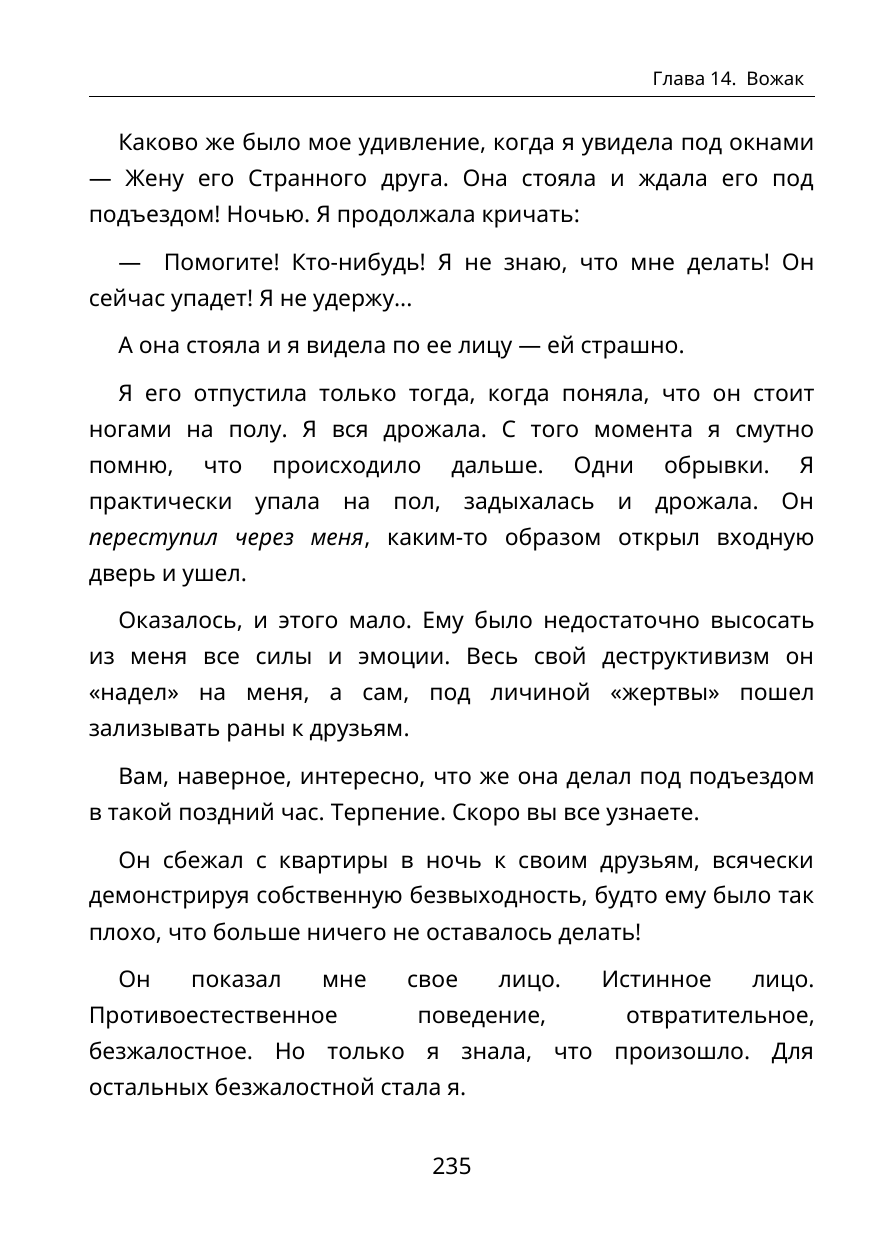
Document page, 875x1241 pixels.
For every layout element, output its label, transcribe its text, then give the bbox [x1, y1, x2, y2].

text Вам, наверное, интересно, что же она делал под подъездом в такой поздний час. Терпение. Скоро вы все узнаете. [88, 760, 815, 827]
text Он показал мне свое лицо. Истинное лицо. Противоестественное поведение, отвратительное, безжалостное. Но только я знала, что произошло. Для остальных безжалостной стала я. [88, 963, 815, 1102]
text Каково же было мое удивление, когда я увидела под окнами — Жену его Странного друга. Она стояла и ждала его под подъездом! Ночью. Я продолжала кричать: [88, 126, 815, 229]
list Помогите! Кто-нибудь! Я не знаю, что мне делать! Он сейчас упадет! Я не удержу... [88, 246, 815, 313]
text А она стояла и я видела по ее лицу — ей страшно. [88, 329, 815, 361]
text Оказалось, и этого мало. Ему было недостаточно высосать из меня все силы и эмоции. Весь свой деструктивизм он «надел» на меня, а сам, под личиной «жертвы» пошел зализывать раны к друзьям. [88, 604, 815, 743]
text Я его отпустила только тогда, когда поняла, что он стоит ногами на полу. Я вся дрожала. С того момента я смутно помню, что происходило дальше. Одни обрывки. Я практически упала на пол, задыхалась и дрожала. Он переступил через меня, каким-то образом открыл входную дверь и ушел. [88, 377, 815, 588]
text Он сбежал с квартиры в ночь к своим друзьям, всячески демонстрируя собственную безвыходность, будто ему было так плохо, что больше ничего не оставалось делать! [88, 843, 815, 947]
